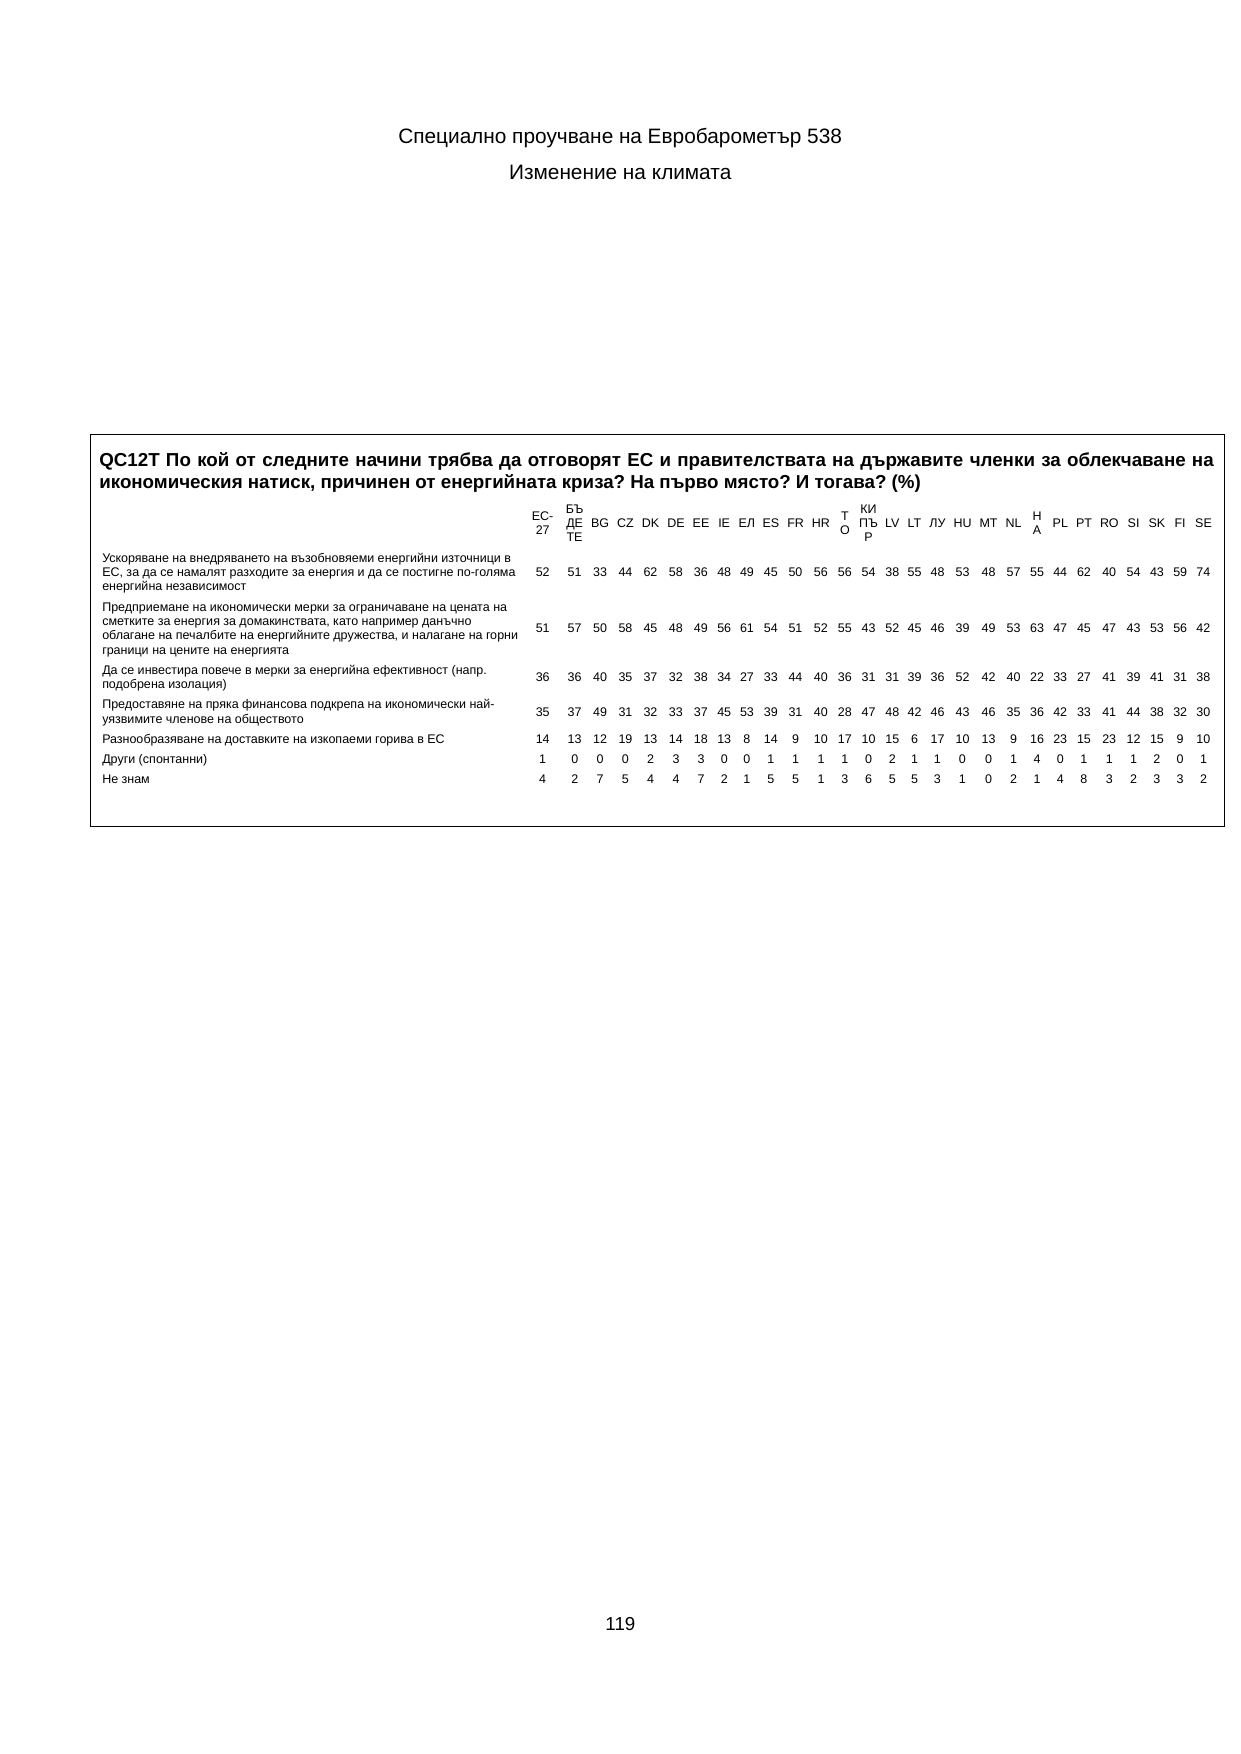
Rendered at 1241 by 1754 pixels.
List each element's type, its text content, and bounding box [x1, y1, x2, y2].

table_cell 48 [663, 596, 688, 659]
table_cell 41 [1096, 694, 1122, 729]
table_cell 47 [1048, 596, 1072, 659]
table_cell 6 [903, 729, 925, 749]
table_cell 0 [949, 749, 975, 769]
table_cell 4 [638, 769, 663, 789]
table_cell 10 [856, 729, 881, 749]
table_cell 4 [1048, 769, 1072, 789]
table_cell 51 [562, 547, 587, 596]
table_cell 45 [713, 694, 735, 729]
table_cell 1 [834, 749, 856, 769]
table_cell 51 [783, 596, 808, 659]
table_cell 38 [1144, 694, 1169, 729]
table_cell 0 [975, 749, 1001, 769]
table_cell 35 [613, 660, 637, 694]
table_cell 46 [925, 596, 949, 659]
table_cell 35 [523, 694, 562, 729]
table_cell 52 [949, 660, 975, 694]
table_header FI [1169, 498, 1191, 547]
table_header RO [1096, 498, 1122, 547]
table_cell 9 [1169, 729, 1191, 749]
table_cell 49 [735, 547, 758, 596]
table_cell 3 [1096, 769, 1122, 789]
table_cell 40 [808, 660, 834, 694]
table_cell 10 [808, 729, 834, 749]
table_cell 36 [834, 660, 856, 694]
table_cell 44 [613, 547, 637, 596]
table_cell 2 [1144, 749, 1169, 769]
table_cell Други (спонтанни) [99, 749, 523, 769]
table_cell 2 [638, 749, 663, 769]
table_cell 33 [663, 694, 688, 729]
table_cell 37 [688, 694, 713, 729]
table_cell 54 [856, 547, 881, 596]
table_header IE [713, 498, 735, 547]
table_cell 1 [1096, 749, 1122, 769]
table_cell 30 [1191, 694, 1216, 729]
table_cell 14 [523, 729, 562, 749]
table_cell 1 [925, 749, 949, 769]
table_header ЕС-27 [523, 498, 562, 547]
table_cell 1 [1025, 769, 1048, 789]
table_cell 5 [903, 769, 925, 789]
table_cell 33 [587, 547, 613, 596]
table_cell 17 [834, 729, 856, 749]
table_header SI [1123, 498, 1144, 547]
table_cell Предоставяне на пряка финансова подкрепа на икономически най-уязвимите членове на обществото [99, 694, 523, 729]
table_header FR [783, 498, 808, 547]
table_cell 22 [1025, 660, 1048, 694]
table_cell 3 [1169, 769, 1191, 789]
table_cell 43 [949, 694, 975, 729]
table_cell 1 [1001, 749, 1025, 769]
table_cell 45 [638, 596, 663, 659]
table_cell 54 [758, 596, 783, 659]
table_cell 31 [881, 660, 903, 694]
table_cell 36 [523, 660, 562, 694]
table_header CZ [613, 498, 637, 547]
table_cell 35 [1001, 694, 1025, 729]
table_cell 0 [613, 749, 637, 769]
table_cell 48 [713, 547, 735, 596]
table_cell 57 [1001, 547, 1025, 596]
table_cell 42 [1191, 596, 1216, 659]
table_cell 38 [1191, 660, 1216, 694]
table_cell 53 [1144, 596, 1169, 659]
table_cell 0 [735, 749, 758, 769]
table_cell 52 [523, 547, 562, 596]
table_cell 44 [783, 660, 808, 694]
table_cell 48 [975, 547, 1001, 596]
table_cell 0 [975, 769, 1001, 789]
table_header LV [881, 498, 903, 547]
table_cell 40 [1096, 547, 1122, 596]
table_cell 3 [663, 749, 688, 769]
table_cell 33 [1048, 660, 1072, 694]
table_cell 2 [1191, 769, 1216, 789]
table_cell 14 [663, 729, 688, 749]
table_cell 48 [925, 547, 949, 596]
table_cell 56 [713, 596, 735, 659]
table_cell 14 [758, 729, 783, 749]
table_cell 9 [783, 729, 808, 749]
table_cell 55 [834, 596, 856, 659]
table_cell 13 [975, 729, 1001, 749]
table_cell 32 [663, 660, 688, 694]
table_header MT [975, 498, 1001, 547]
table_cell 32 [1169, 694, 1191, 729]
table_cell 4 [1025, 749, 1048, 769]
table_cell 39 [903, 660, 925, 694]
table_header SK [1144, 498, 1169, 547]
table_cell 63 [1025, 596, 1048, 659]
table_cell 0 [587, 749, 613, 769]
table_cell 41 [1144, 660, 1169, 694]
table_cell 2 [1001, 769, 1025, 789]
table_cell 38 [688, 660, 713, 694]
table_cell 62 [1072, 547, 1096, 596]
table_cell 58 [613, 596, 637, 659]
table_cell 36 [925, 660, 949, 694]
table_cell 36 [562, 660, 587, 694]
table_cell 8 [1072, 769, 1096, 789]
table_cell 0 [1169, 749, 1191, 769]
table_cell 56 [834, 547, 856, 596]
table_cell 16 [1025, 729, 1048, 749]
table_cell 3 [925, 769, 949, 789]
table_cell 31 [783, 694, 808, 729]
table_cell 62 [638, 547, 663, 596]
table_header КИПЪР [856, 498, 881, 547]
table_cell 6 [856, 769, 881, 789]
table_header NL [1001, 498, 1025, 547]
table_cell 32 [638, 694, 663, 729]
table_header LT [903, 498, 925, 547]
table_cell 37 [562, 694, 587, 729]
table_header EE [688, 498, 713, 547]
table_header НА [1025, 498, 1048, 547]
table_header ЛУ [925, 498, 949, 547]
table_cell 10 [949, 729, 975, 749]
table_cell 42 [903, 694, 925, 729]
table_cell 12 [1123, 729, 1144, 749]
table_cell 15 [1144, 729, 1169, 749]
table_cell 40 [1001, 660, 1025, 694]
table_cell 33 [758, 660, 783, 694]
table_cell 56 [1169, 596, 1191, 659]
table_cell 0 [713, 749, 735, 769]
table_cell 36 [688, 547, 713, 596]
table_cell 5 [758, 769, 783, 789]
table_cell 40 [808, 694, 834, 729]
table_cell 52 [881, 596, 903, 659]
table_cell 18 [688, 729, 713, 749]
table_header BG [587, 498, 613, 547]
table_cell 31 [856, 660, 881, 694]
table_cell 33 [1072, 694, 1096, 729]
table_cell 45 [758, 547, 783, 596]
table_cell 1 [1072, 749, 1096, 769]
table_cell 4 [663, 769, 688, 789]
table_cell 59 [1169, 547, 1191, 596]
table_cell 2 [713, 769, 735, 789]
table_cell 7 [688, 769, 713, 789]
table_cell 50 [587, 596, 613, 659]
table_cell 38 [881, 547, 903, 596]
table_cell 13 [562, 729, 587, 749]
table_cell 5 [783, 769, 808, 789]
table_cell 50 [783, 547, 808, 596]
table_cell 3 [688, 749, 713, 769]
table_cell Да се инвестира повече в мерки за енергийна ефективност (напр. подобрена изолация) [99, 660, 523, 694]
table_cell 55 [1025, 547, 1048, 596]
table_cell 43 [856, 596, 881, 659]
table_header [99, 498, 523, 547]
table_cell 49 [688, 596, 713, 659]
table_cell 4 [523, 769, 562, 789]
table_cell 13 [638, 729, 663, 749]
table_cell 46 [975, 694, 1001, 729]
table_cell 5 [881, 769, 903, 789]
table_cell 8 [735, 729, 758, 749]
table_header PT [1072, 498, 1096, 547]
table_header ТО [834, 498, 856, 547]
table_cell 56 [808, 547, 834, 596]
table_cell 61 [735, 596, 758, 659]
table_cell 1 [1191, 749, 1216, 769]
table_cell 0 [856, 749, 881, 769]
table_cell 1 [949, 769, 975, 789]
table_cell 53 [735, 694, 758, 729]
table_cell 10 [1191, 729, 1216, 749]
table_cell 1 [758, 749, 783, 769]
table_cell 23 [1096, 729, 1122, 749]
table_cell 43 [1144, 547, 1169, 596]
table_cell 13 [713, 729, 735, 749]
table_cell 46 [925, 694, 949, 729]
table_cell 36 [1025, 694, 1048, 729]
table_header HU [949, 498, 975, 547]
table_cell 23 [1048, 729, 1072, 749]
table_cell 58 [663, 547, 688, 596]
table_cell 42 [1048, 694, 1072, 729]
table_header PL [1048, 498, 1072, 547]
table_cell 45 [1072, 596, 1096, 659]
table_cell 53 [949, 547, 975, 596]
table_cell 27 [1072, 660, 1096, 694]
table_cell 1 [783, 749, 808, 769]
table_cell 0 [562, 749, 587, 769]
table_header ES [758, 498, 783, 547]
table_cell 55 [903, 547, 925, 596]
table_cell Предприемане на икономически мерки за ограничаване на цената на сметките за енергия за домакинствата, като например данъчно облагане на печалбите на енергийните дружества, и налагане на горни граници на цените на енергията [99, 596, 523, 659]
table_cell 40 [587, 660, 613, 694]
table_header SE [1191, 498, 1216, 547]
table_cell 49 [975, 596, 1001, 659]
table_cell 3 [834, 769, 856, 789]
table_cell 47 [1096, 596, 1122, 659]
table_cell 1 [903, 749, 925, 769]
table_cell 42 [975, 660, 1001, 694]
table_cell 41 [1096, 660, 1122, 694]
table_cell 12 [587, 729, 613, 749]
table_cell 45 [903, 596, 925, 659]
table_cell 74 [1191, 547, 1216, 596]
table_cell Ускоряване на внедряването на възобновяеми енергийни източници в ЕС, за да се намалят разходите за енергия и да се постигне по-голяма енергийна независимост [99, 547, 523, 596]
table_cell 44 [1048, 547, 1072, 596]
table_cell 3 [1144, 769, 1169, 789]
table_cell 39 [758, 694, 783, 729]
table_cell 51 [523, 596, 562, 659]
table_cell 52 [808, 596, 834, 659]
table_cell 15 [1072, 729, 1096, 749]
table_cell 1 [808, 769, 834, 789]
table_cell 1 [735, 769, 758, 789]
table_cell 39 [949, 596, 975, 659]
table_cell 1 [808, 749, 834, 769]
table_cell 27 [735, 660, 758, 694]
table_cell 54 [1123, 547, 1144, 596]
table_cell 57 [562, 596, 587, 659]
table_cell 44 [1123, 694, 1144, 729]
table_header БЪДЕТЕ [562, 498, 587, 547]
table_cell Не знам [99, 769, 523, 789]
table_cell 31 [613, 694, 637, 729]
table_cell 1 [523, 749, 562, 769]
table_cell 19 [613, 729, 637, 749]
table_cell 28 [834, 694, 856, 729]
table_cell 2 [881, 749, 903, 769]
table_cell 15 [881, 729, 903, 749]
table_cell 17 [925, 729, 949, 749]
table_cell 34 [713, 660, 735, 694]
table_cell 49 [587, 694, 613, 729]
table_cell 7 [587, 769, 613, 789]
table_header ЕЛ [735, 498, 758, 547]
table_cell Разнообразяване на доставките на изкопаеми горива в ЕС [99, 729, 523, 749]
table_cell 53 [1001, 596, 1025, 659]
table_cell 9 [1001, 729, 1025, 749]
text QC12T По кой от следните начини трябва да отговорят ЕС и правителствата на държавите членки за облекчаване на икономическия натиск, причинен от енергийната криза? На първо място? И тогава? (%) [99, 449, 1216, 492]
table_cell 2 [1123, 769, 1144, 789]
table_cell 43 [1123, 596, 1144, 659]
table_cell 37 [638, 660, 663, 694]
table_cell 31 [1169, 660, 1191, 694]
table_cell 39 [1123, 660, 1144, 694]
table_header HR [808, 498, 834, 547]
table_cell 0 [1048, 749, 1072, 769]
table_cell 5 [613, 769, 637, 789]
table_cell 48 [881, 694, 903, 729]
table_cell 1 [1123, 749, 1144, 769]
table_cell 47 [856, 694, 881, 729]
table_header DE [663, 498, 688, 547]
table_cell 2 [562, 769, 587, 789]
table_header DK [638, 498, 663, 547]
